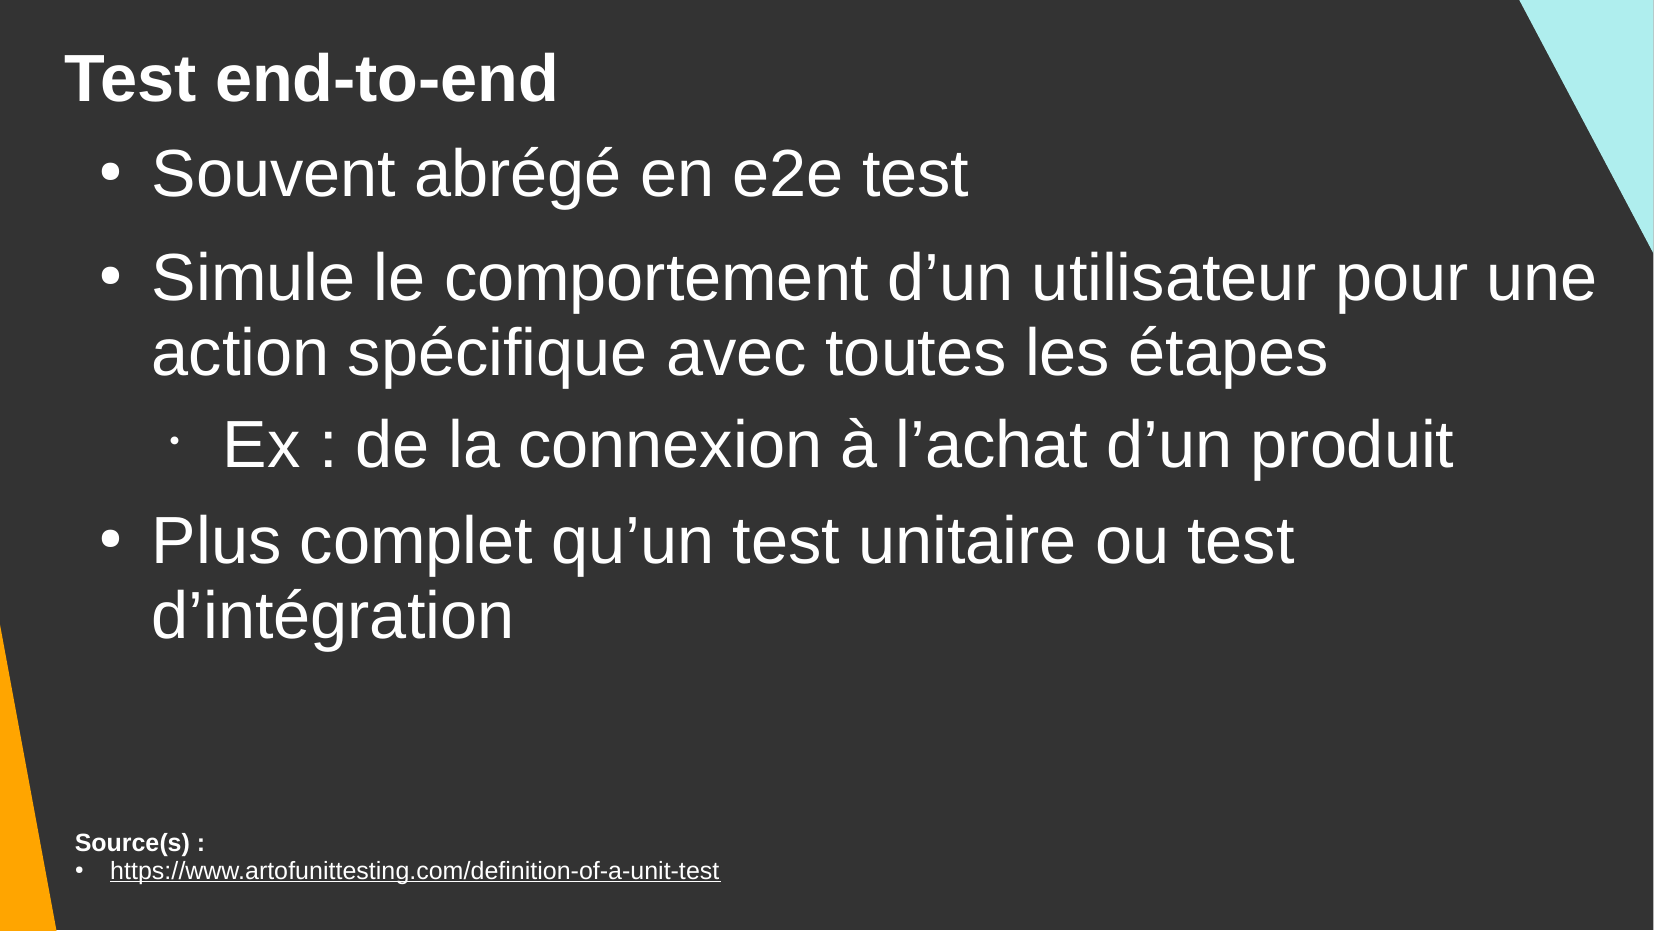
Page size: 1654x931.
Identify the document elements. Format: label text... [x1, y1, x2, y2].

title Test end-to-end [64, 40, 1075, 116]
text_box Source(s) : https://www.artofunittesting.com/definition-of-a-unit-test [60, 821, 1546, 906]
list Souvent abrégé en e2e test Simule le comportement d’un utilisateur pour une action spécifique avec toutes les étapes Ex : de la connexion à l’achat d’un produit Plus complet qu’un test unitaire ou test d’intégration [80, 135, 1620, 745]
text_box [1519, 0, 1654, 255]
text_box [0, 624, 57, 931]
